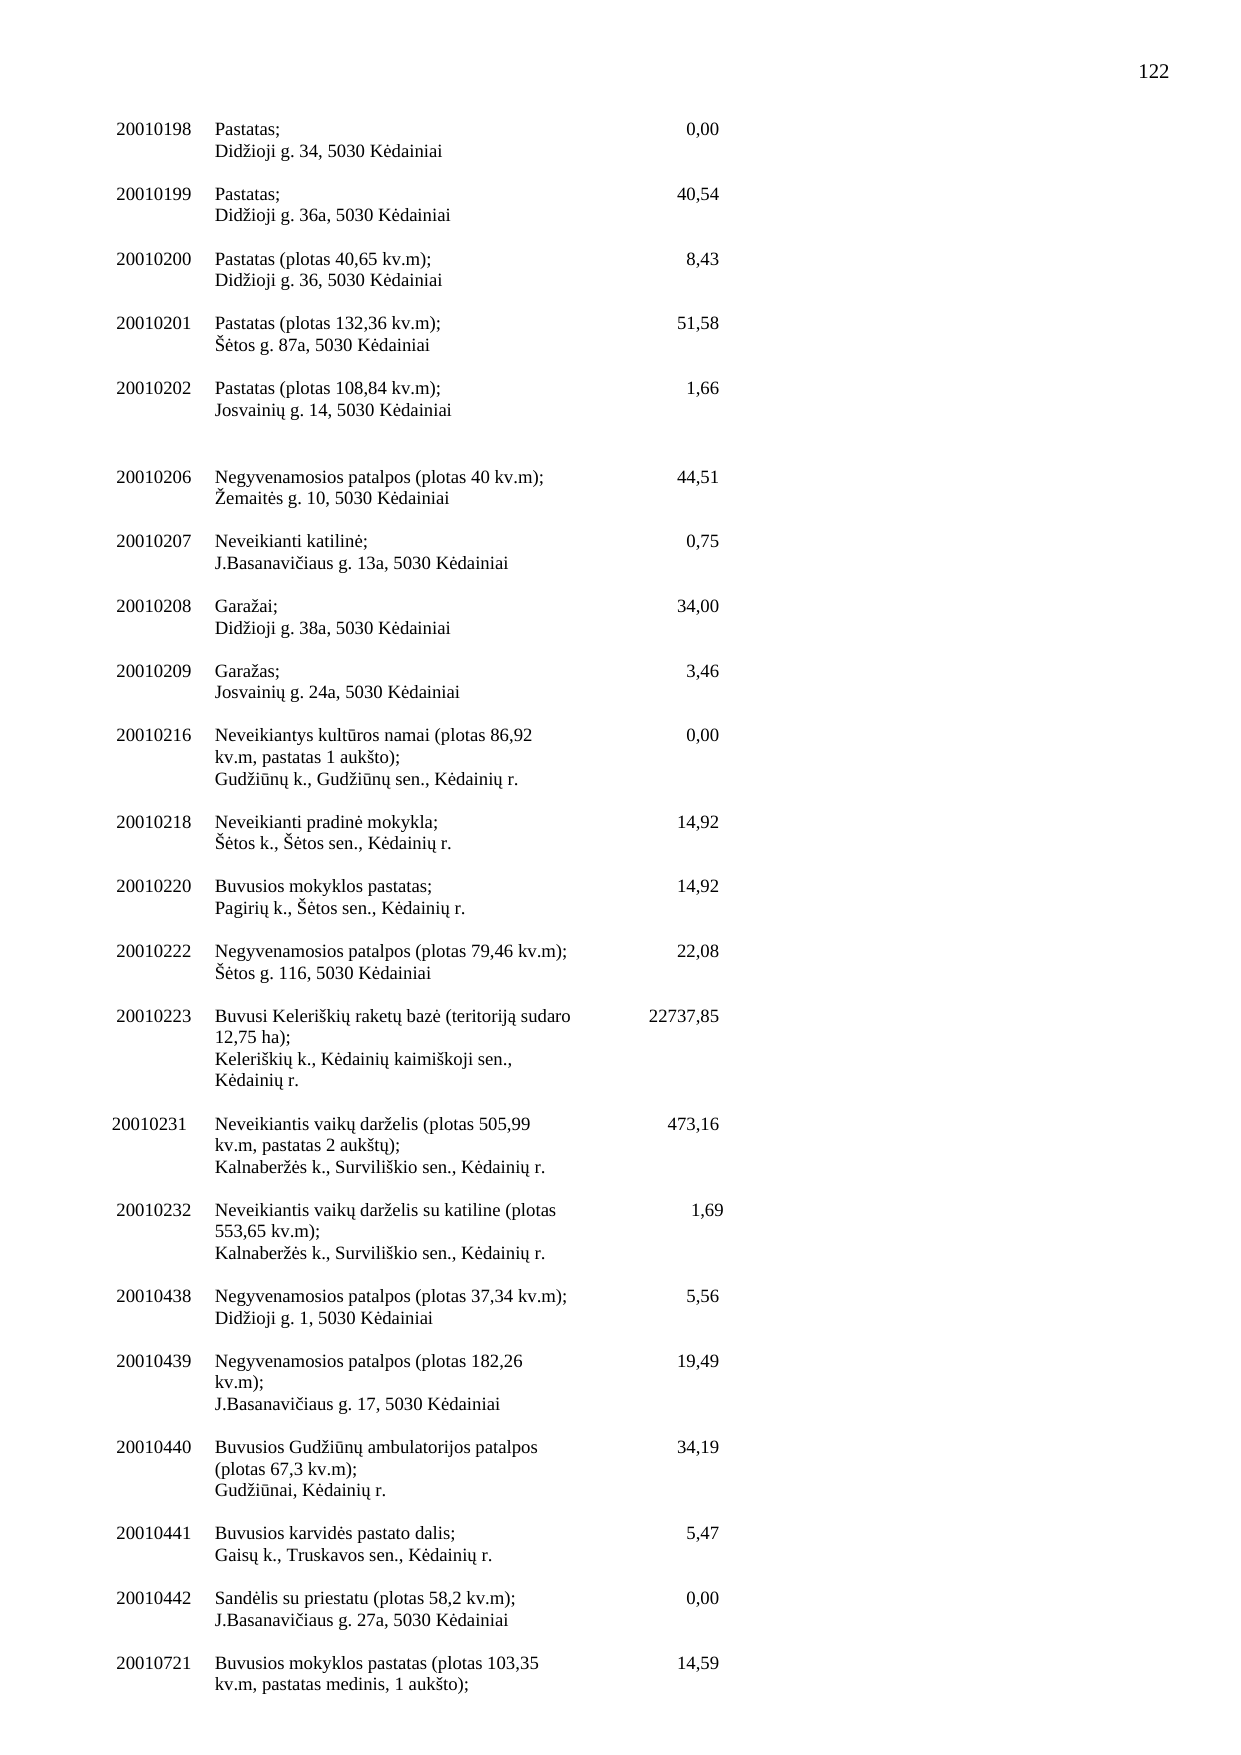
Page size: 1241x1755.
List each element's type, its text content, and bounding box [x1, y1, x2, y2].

table_cell 0,00 [587, 1587, 735, 1652]
table_cell 34,19 [587, 1436, 735, 1522]
table_cell 20010220 [100, 875, 203, 940]
table_cell Neveikiantis vaikų darželis (plotas 505,99 kv.m, pastatas 2 aukštų); Kalnaberžės k., Surviliškio sen., Kėdainių r. [203, 1113, 587, 1199]
table_cell 20010198 [100, 118, 203, 183]
table_cell 20010222 [100, 940, 203, 1005]
table_cell 20010440 [100, 1436, 203, 1522]
table_cell [853, 248, 971, 312]
table_cell [735, 595, 853, 660]
table_cell [1104, 1350, 1192, 1436]
table_cell [1104, 660, 1192, 724]
table_cell 3,46 [587, 660, 735, 724]
table_cell [971, 1350, 1104, 1436]
table_cell [853, 724, 971, 811]
table_cell [1104, 595, 1192, 660]
table_cell 20010200 [100, 248, 203, 312]
table_cell [1104, 1285, 1192, 1350]
table_cell [735, 1113, 853, 1199]
table_cell 20010439 [100, 1350, 203, 1436]
table_cell Neveikiantis vaikų darželis su katiline (plotas 553,65 kv.m); Kalnaberžės k., Surviliškio sen., Kėdainių r. [203, 1199, 587, 1285]
table_cell 34,00 [587, 595, 735, 660]
table_cell [735, 811, 853, 875]
table_cell [853, 875, 971, 940]
table_cell [971, 1005, 1104, 1112]
table_cell [971, 875, 1104, 940]
table_cell 19,49 [587, 1350, 735, 1436]
table_cell 14,92 [587, 811, 735, 875]
table_cell [971, 1587, 1104, 1652]
table_cell 20010201 [100, 312, 203, 377]
table_cell [853, 377, 971, 442]
table_cell [853, 1285, 971, 1350]
table_cell [735, 1436, 853, 1522]
table_cell Sandėlis su priestatu (plotas 58,2 kv.m); J.Basanavičiaus g. 27a, 5030 Kėdainiai [203, 1587, 587, 1652]
table_cell Pastatas (plotas 132,36 kv.m); Šėtos g. 87a, 5030 Kėdainiai [203, 312, 587, 377]
table_cell Negyvenamosios patalpos (plotas 79,46 kv.m); Šėtos g. 116, 5030 Kėdainiai [203, 940, 587, 1005]
table_cell [735, 1199, 853, 1285]
table_cell 20010232 [100, 1199, 203, 1285]
table_header Negyvenamosios patalpos (plotas 40 kv.m); Žemaitės g. 10, 5030 Kėdainiai [203, 466, 587, 530]
table_header [735, 466, 853, 530]
table_cell [853, 312, 971, 377]
table_cell [735, 1285, 853, 1350]
table_cell [971, 940, 1104, 1005]
table_cell [735, 1522, 853, 1587]
table_cell [735, 183, 853, 247]
table_cell [735, 1587, 853, 1652]
table_cell [735, 377, 853, 442]
table_header 20010206 [100, 466, 203, 530]
table_cell [971, 118, 1104, 183]
table_cell [1104, 183, 1192, 247]
table_cell Pastatas (plotas 108,84 kv.m); Josvainių g. 14, 5030 Kėdainiai [203, 377, 587, 442]
table_cell Garažai; Didžioji g. 38a, 5030 Kėdainiai [203, 595, 587, 660]
table_cell 20010442 [100, 1587, 203, 1652]
table_cell [971, 724, 1104, 811]
table_cell [971, 1113, 1104, 1199]
table_header 44,51 [587, 466, 735, 530]
table_cell [1104, 1113, 1192, 1199]
table_cell 5,47 [587, 1522, 735, 1587]
table_cell [971, 811, 1104, 875]
table_cell 0,00 [587, 724, 735, 811]
table_cell [735, 724, 853, 811]
table_cell 20010231 [100, 1113, 203, 1199]
table_cell [735, 118, 853, 183]
table_cell [1104, 724, 1192, 811]
table_cell [853, 660, 971, 724]
table_header [853, 466, 971, 530]
table_cell [1104, 377, 1192, 442]
table_cell [853, 1005, 971, 1112]
table_cell [735, 875, 853, 940]
table_cell 1,66 [587, 377, 735, 442]
table_header [971, 466, 1104, 530]
table_cell Buvusios Gudžiūnų ambulatorijos patalpos (plotas 67,3 kv.m); Gudžiūnai, Kėdainių r. [203, 1436, 587, 1522]
table_cell 20010216 [100, 724, 203, 811]
table_cell [1104, 940, 1192, 1005]
table_cell Neveikianti katilinė; J.Basanavičiaus g. 13a, 5030 Kėdainiai [203, 530, 587, 595]
table_cell 473,16 [587, 1113, 735, 1199]
table_cell 0,75 [587, 530, 735, 595]
table_cell [735, 660, 853, 724]
table_cell Buvusios karvidės pastato dalis; Gaisų k., Truskavos sen., Kėdainių r. [203, 1522, 587, 1587]
table_cell [735, 530, 853, 595]
table_cell [853, 1652, 971, 1695]
table_cell [971, 312, 1104, 377]
table_cell [853, 530, 971, 595]
table_cell Neveikianti pradinė mokykla; Šėtos k., Šėtos sen., Kėdainių r. [203, 811, 587, 875]
table_cell [971, 183, 1104, 247]
table_cell 14,59 [587, 1652, 735, 1695]
table_cell [1104, 1436, 1192, 1522]
table_cell [1104, 811, 1192, 875]
table_cell [971, 660, 1104, 724]
table_cell Buvusios mokyklos pastatas (plotas 103,35 kv.m, pastatas medinis, 1 aukšto); [203, 1652, 587, 1695]
table_cell [1104, 1522, 1192, 1587]
table_cell [853, 1587, 971, 1652]
table_cell [971, 530, 1104, 595]
table_cell 1,69 [587, 1199, 735, 1285]
table_cell [971, 1285, 1104, 1350]
table_cell 5,56 [587, 1285, 735, 1350]
table_cell 20010218 [100, 811, 203, 875]
table_cell Buvusios mokyklos pastatas; Pagirių k., Šėtos sen., Kėdainių r. [203, 875, 587, 940]
table_cell [1104, 1005, 1192, 1112]
table_cell [971, 248, 1104, 312]
table_cell 51,58 [587, 312, 735, 377]
table_cell [735, 312, 853, 377]
table_cell 20010209 [100, 660, 203, 724]
table_header [1104, 466, 1192, 530]
table_cell [853, 595, 971, 660]
table_cell Pastatas (plotas 40,65 kv.m); Didžioji g. 36, 5030 Kėdainiai [203, 248, 587, 312]
table_cell [1104, 118, 1192, 183]
table_cell [971, 595, 1104, 660]
table_cell 20010721 [100, 1652, 203, 1695]
table_cell Negyvenamosios patalpos (plotas 182,26 kv.m); J.Basanavičiaus g. 17, 5030 Kėdainiai [203, 1350, 587, 1436]
table_cell [735, 1652, 853, 1695]
table_cell 20010207 [100, 530, 203, 595]
table_cell [735, 940, 853, 1005]
table_cell 8,43 [587, 248, 735, 312]
table_cell 20010202 [100, 377, 203, 442]
table_cell 20010438 [100, 1285, 203, 1350]
table_cell [853, 118, 971, 183]
table_cell 20010223 [100, 1005, 203, 1112]
table_cell 22,08 [587, 940, 735, 1005]
table_cell [853, 1436, 971, 1522]
table_cell [971, 1652, 1104, 1695]
table_cell [1104, 530, 1192, 595]
table_cell Pastatas; Didžioji g. 34, 5030 Kėdainiai [203, 118, 587, 183]
table_cell Buvusi Keleriškių raketų bazė (teritoriją sudaro 12,75 ha); Keleriškių k., Kėdainių kaimiškoji sen., Kėdainių r. [203, 1005, 587, 1112]
table_cell [971, 1199, 1104, 1285]
table_cell [853, 1350, 971, 1436]
table_cell [1104, 875, 1192, 940]
table_cell [853, 1113, 971, 1199]
table_cell 14,92 [587, 875, 735, 940]
table_cell [735, 1350, 853, 1436]
table_cell [1104, 1199, 1192, 1285]
table_cell [853, 1522, 971, 1587]
table_cell 20010199 [100, 183, 203, 247]
table_cell [853, 811, 971, 875]
table_cell [971, 377, 1104, 442]
table_cell [971, 1436, 1104, 1522]
table_cell Negyvenamosios patalpos (plotas 37,34 kv.m); Didžioji g. 1, 5030 Kėdainiai [203, 1285, 587, 1350]
table_cell [1104, 312, 1192, 377]
table_cell [735, 248, 853, 312]
table_cell 0,00 [587, 118, 735, 183]
table_cell [853, 940, 971, 1005]
table_cell Pastatas; Didžioji g. 36a, 5030 Kėdainiai [203, 183, 587, 247]
table_cell [1104, 1587, 1192, 1652]
table_cell Neveikiantys kultūros namai (plotas 86,92 kv.m, pastatas 1 aukšto); Gudžiūnų k., Gudžiūnų sen., Kėdainių r. [203, 724, 587, 811]
table_cell [971, 1522, 1104, 1587]
table_cell 20010441 [100, 1522, 203, 1587]
table_cell [853, 183, 971, 247]
table_cell [853, 1199, 971, 1285]
table_cell Garažas; Josvainių g. 24a, 5030 Kėdainiai [203, 660, 587, 724]
table_cell [735, 1005, 853, 1112]
table_cell [1104, 248, 1192, 312]
table_cell 22737,85 [587, 1005, 735, 1112]
table_cell 20010208 [100, 595, 203, 660]
table_cell [1104, 1652, 1192, 1695]
table_cell 40,54 [587, 183, 735, 247]
